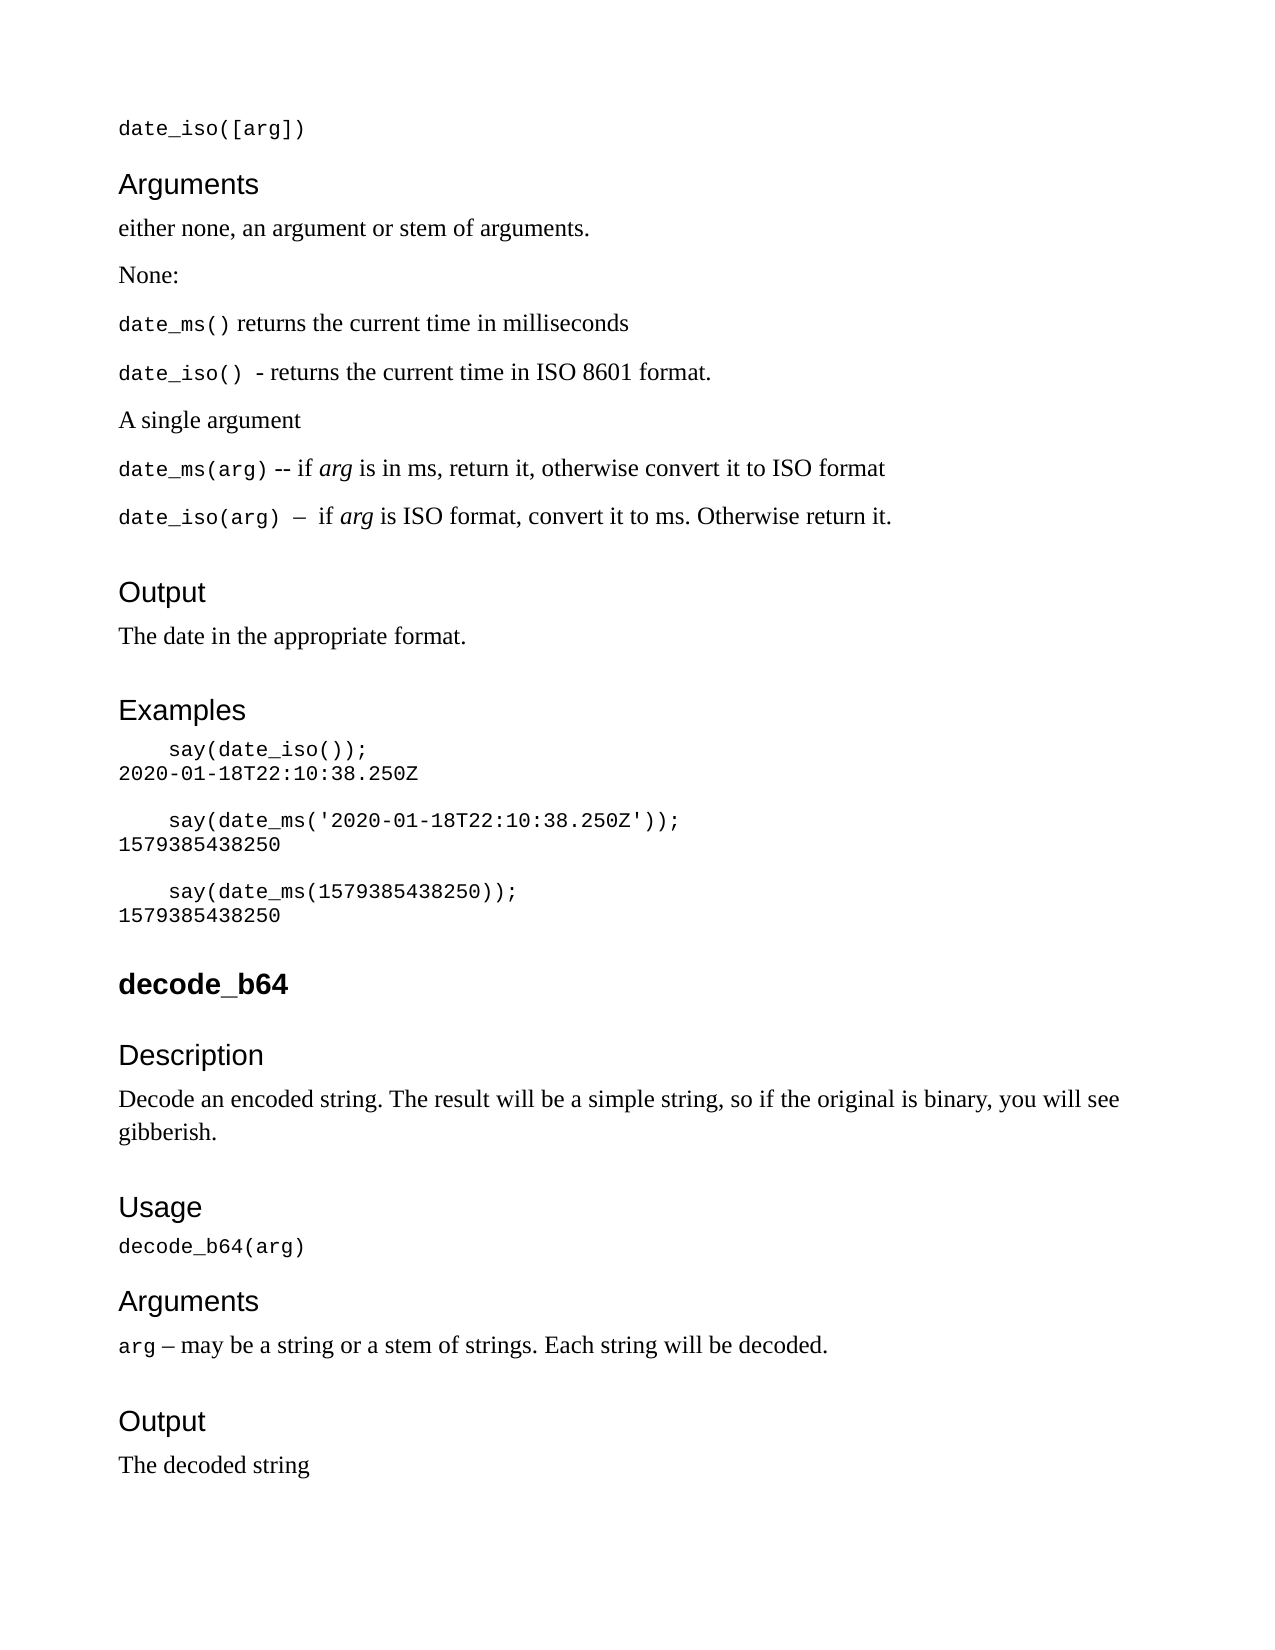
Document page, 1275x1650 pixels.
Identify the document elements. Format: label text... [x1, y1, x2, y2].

text date_iso() - returns the current time in ISO 8601 format. [118, 357, 1157, 386]
text say(date_ms('2020-01-18T22:10:38.250Z')); [118, 810, 1157, 834]
text 1579385438250 [118, 834, 1157, 858]
text date_ms() returns the current time in milliseconds [118, 308, 1157, 338]
subtitle Arguments [118, 1284, 1157, 1318]
subtitle Output [118, 575, 1157, 608]
text date_iso([arg]) [118, 118, 1157, 142]
text date_iso(arg) – if arg is ISO format, convert it to ms. Otherwise return it. [118, 501, 1157, 531]
text date_ms(arg) -- if arg is in ms, return it, otherwise convert it to ISO format [118, 453, 1157, 482]
text A single argument [118, 405, 1157, 434]
text The decoded string [118, 1450, 1157, 1479]
text say(date_ms(1579385438250)); [118, 881, 1157, 905]
subtitle decode_b64 [118, 967, 1157, 1001]
text 1579385438250 [118, 905, 1157, 929]
text arg – may be a string or a stem of strings. Each string will be decoded. [118, 1331, 1157, 1360]
text Decode an encoded string. The result will be a simple string, so if the original is binary, you will see gibberish. [118, 1084, 1157, 1146]
subtitle Examples [118, 693, 1157, 727]
text 2020-01-18T22:10:38.250Z [118, 763, 1157, 787]
subtitle Description [118, 1038, 1157, 1072]
text decode_b64(arg) [118, 1236, 1157, 1259]
text None: [118, 260, 1157, 289]
text either none, an argument or stem of arguments. [118, 213, 1157, 242]
subtitle Output [118, 1404, 1157, 1438]
subtitle Arguments [118, 167, 1157, 200]
subtitle Usage [118, 1190, 1157, 1223]
text The date in the appropriate format. [118, 621, 1157, 649]
text say(date_iso()); [118, 739, 1157, 763]
